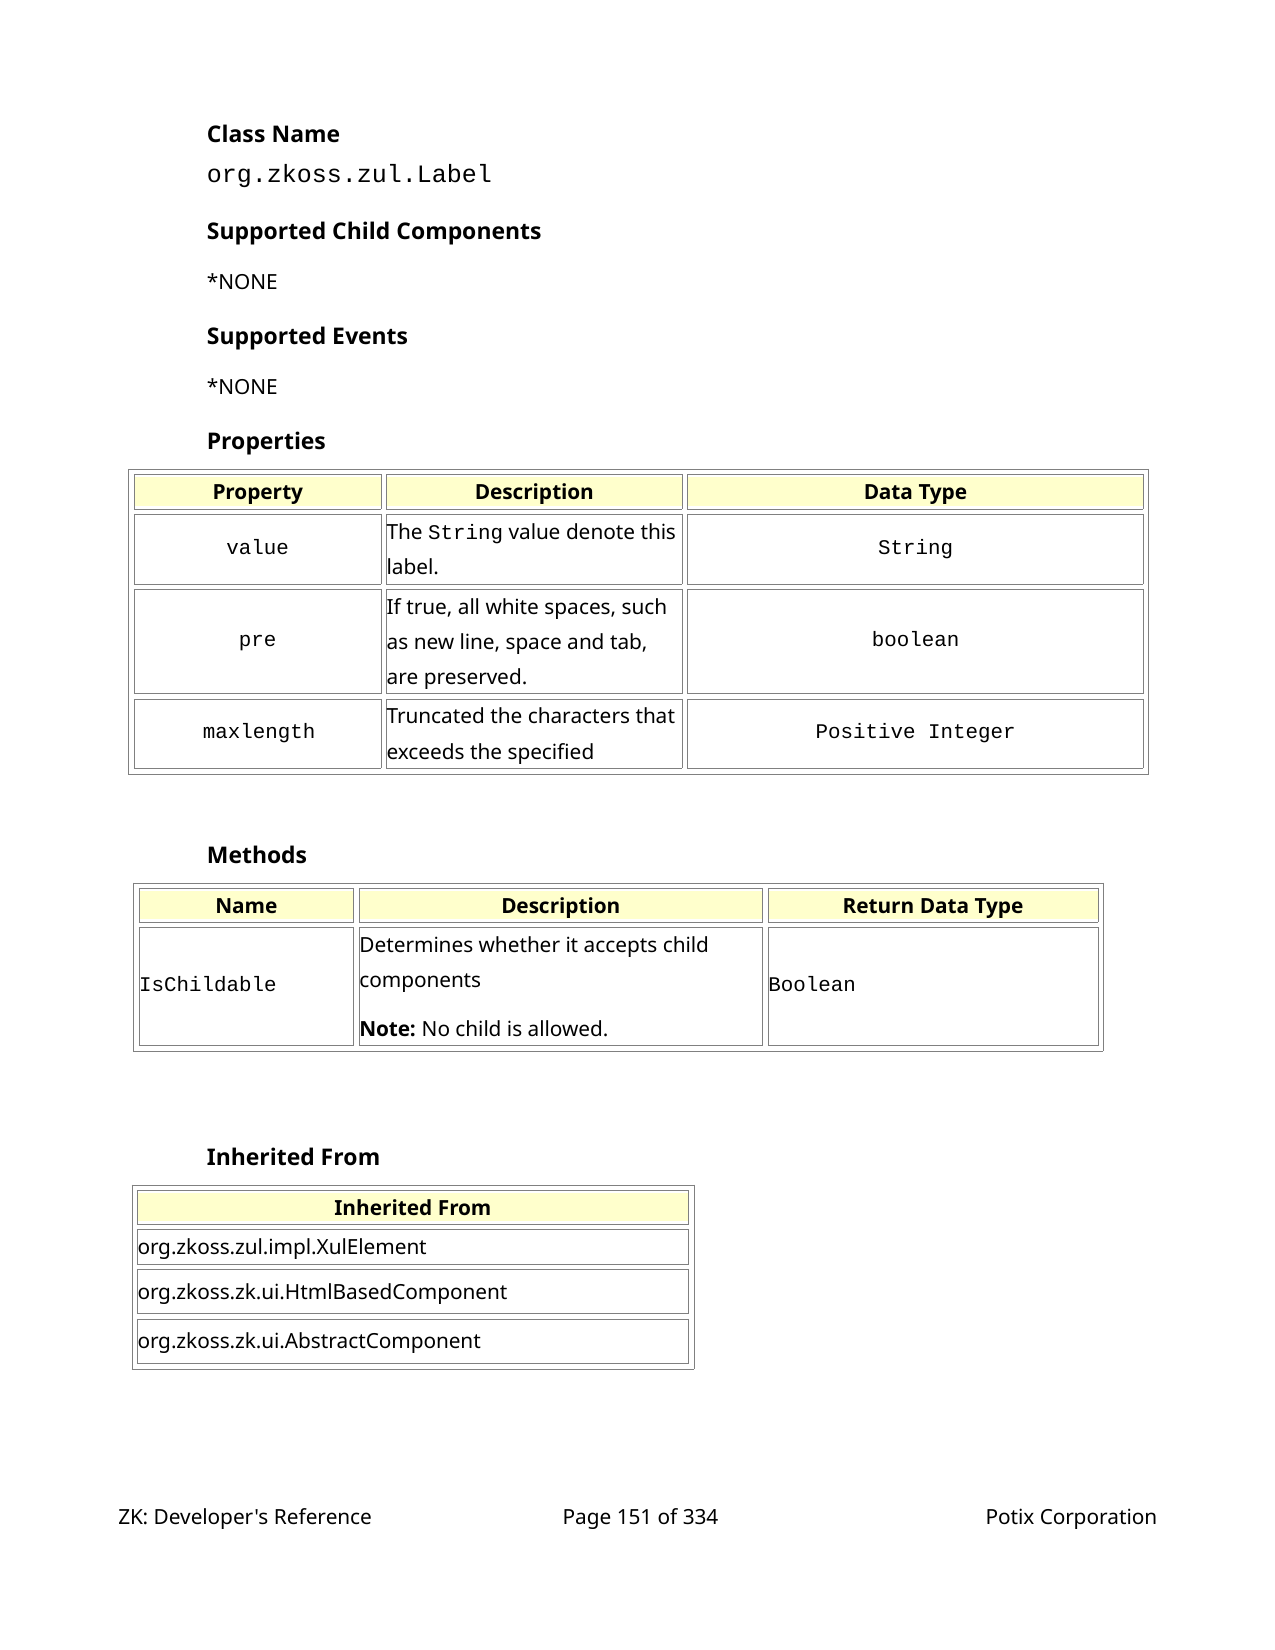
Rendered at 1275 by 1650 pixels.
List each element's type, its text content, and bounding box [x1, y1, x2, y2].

table_cell value [131, 509, 383, 583]
table_header Name [136, 884, 356, 922]
subtitle Methods [207, 839, 1157, 870]
subtitle Properties [207, 425, 1157, 456]
table_cell Determines whether it accepts child components Note: No child is allowed. [356, 922, 765, 1045]
table_cell Truncated the characters that exceeds the specified [384, 693, 685, 768]
table_cell If true, all white spaces, such as new line, space and tab, are preserved. [384, 584, 685, 693]
text *NONE [207, 372, 1157, 400]
table_cell maxlength [131, 693, 383, 768]
subtitle Supported Events [207, 320, 1157, 351]
table_header Data Type [685, 470, 1146, 508]
subtitle Class Name [207, 118, 1157, 149]
text org.zkoss.zul.Label [207, 162, 1157, 190]
table_header Description [356, 884, 765, 922]
table_header Property [131, 470, 383, 508]
subtitle Supported Child Components [207, 215, 1157, 246]
table_cell org.zkoss.zk.ui.AbstractComponent [134, 1313, 691, 1363]
table_cell org.zkoss.zk.ui.HtmlBasedComponent [134, 1264, 691, 1313]
table_header Description [384, 470, 685, 508]
table_cell Boolean [765, 922, 1101, 1045]
table_cell The String value denote this label. [384, 509, 685, 583]
table_cell String [685, 509, 1146, 583]
subtitle Inherited From [207, 1141, 1157, 1172]
text *NONE [207, 267, 1157, 295]
table_cell Positive Integer [685, 693, 1146, 768]
table_header Return Data Type [765, 884, 1101, 922]
table_cell pre [131, 584, 383, 693]
table_cell org.zkoss.zul.impl.XulElement [134, 1224, 691, 1263]
table_cell IsChildable [136, 922, 356, 1045]
table_header Inherited From [134, 1186, 691, 1224]
table_cell boolean [685, 584, 1146, 693]
